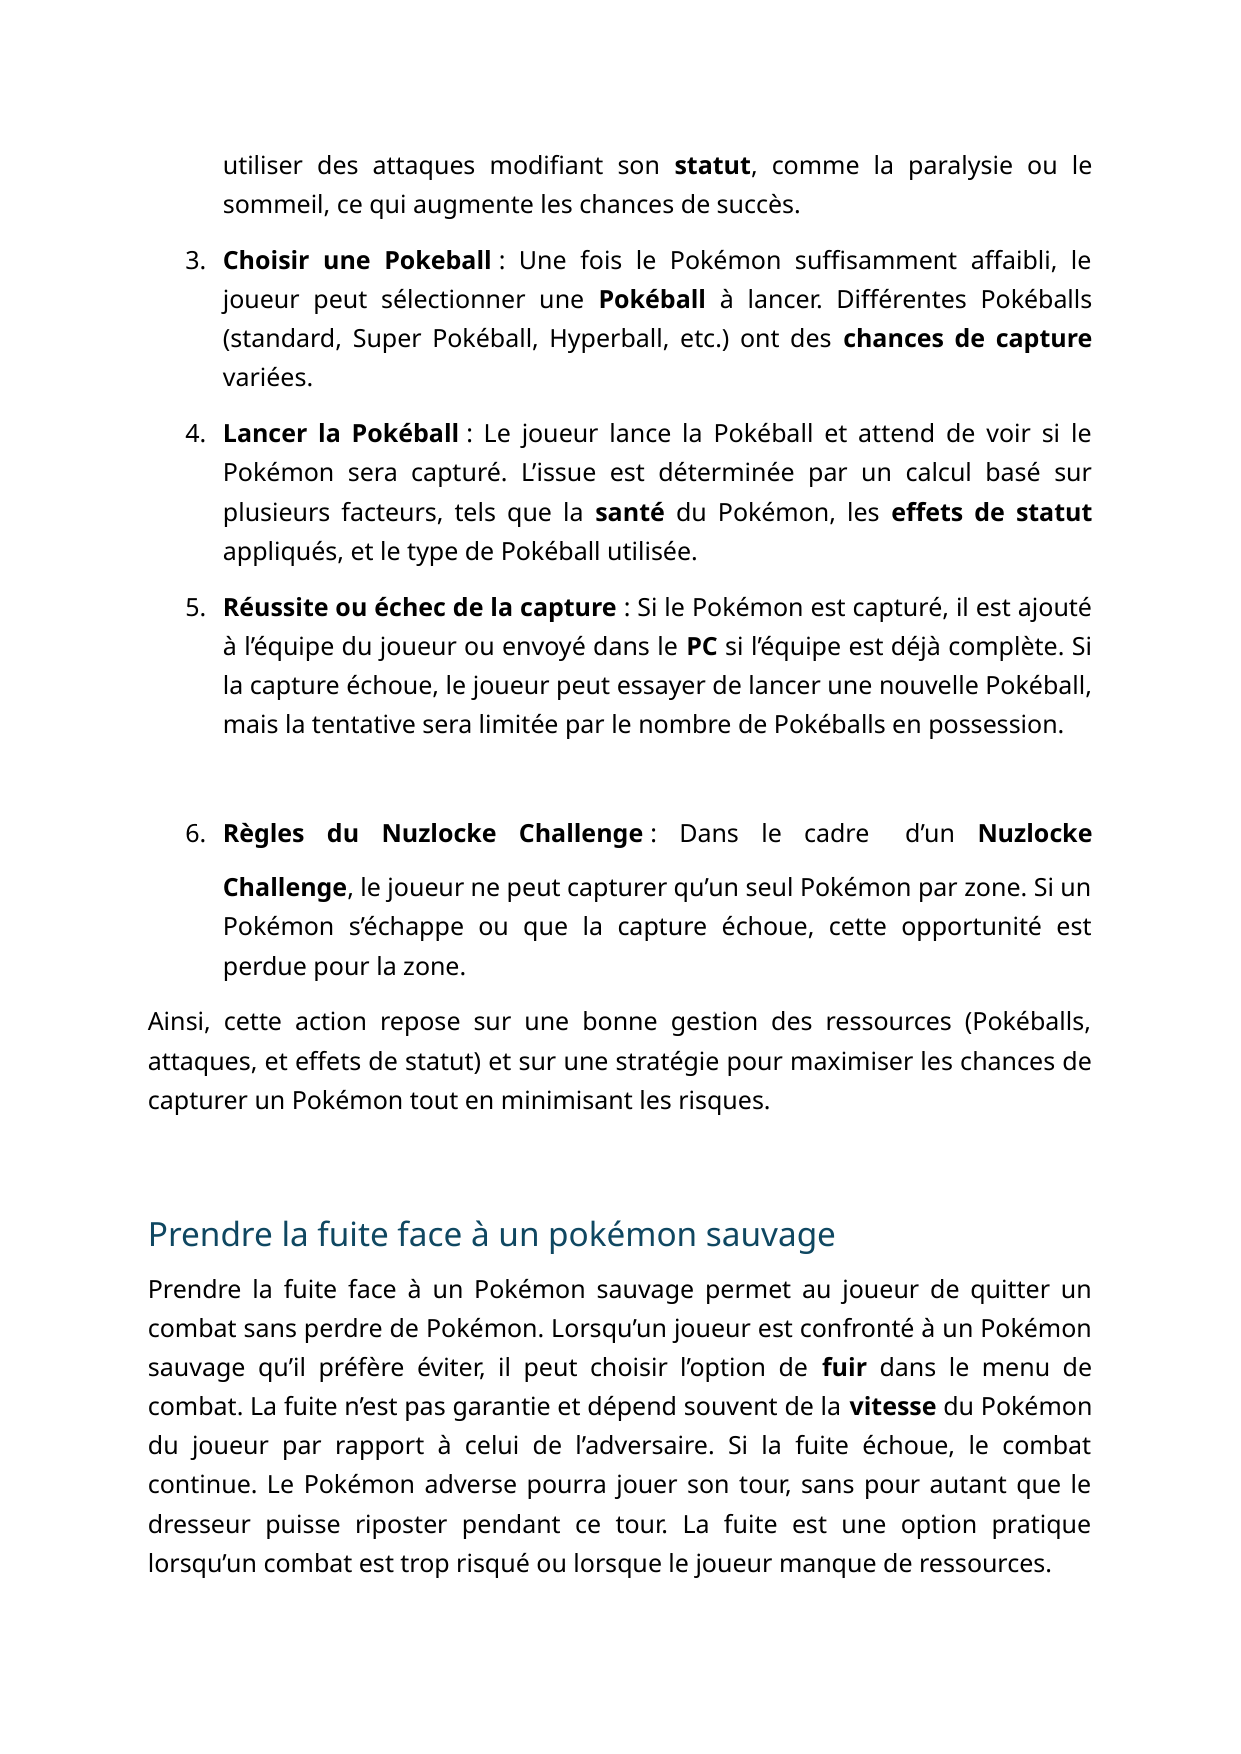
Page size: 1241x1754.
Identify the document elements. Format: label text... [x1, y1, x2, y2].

list utiliser des attaques modifiant son statut, comme la paralysie ou le sommeil, ce qui augmente les chances de succès. [185, 148, 1093, 221]
list Choisir une Pokeball : Une fois le Pokémon suffisamment affaibli, le joueur peut sélectionner une Pokéball à lancer. Différentes Pokéballs (standard, Super Pokéball, Hyperball, etc.) ont des chances de capture variées. [185, 243, 1093, 394]
subtitle Prendre la fuite face à un pokémon sauvage [148, 1211, 1093, 1256]
list Règles du Nuzlocke Challenge : Dans le cadre d’un Nuzlocke Challenge, le joueur ne peut capturer qu’un seul Pokémon par zone. Si un Pokémon s’échappe ou que la capture échoue, cette opportunité est perdue pour la zone. [185, 763, 1093, 982]
list Réussite ou échec de la capture : Si le Pokémon est capturé, il est ajouté à l’équipe du joueur ou envoyé dans le PC si l’équipe est déjà complète. Si la capture échoue, le joueur peut essayer de lancer une nouvelle Pokéball, mais la tentative sera limitée par le nombre de Pokéballs en possession. [185, 589, 1093, 741]
text Prendre la fuite face à un Pokémon sauvage permet au joueur de quitter un combat sans perdre de Pokémon. Lorsqu’un joueur est confronté à un Pokémon sauvage qu’il préfère éviter, il peut choisir l’option de fuir dans le menu de combat. La fuite n’est pas garantie et dépend souvent de la vitesse du Pokémon du joueur par rapport à celui de l’adversaire. Si la fuite échoue, le combat continue. Le Pokémon adverse pourra jouer son tour, sans pour autant que le dresseur puisse riposter pendant ce tour. La fuite est une option pratique lorsqu’un combat est trop risqué ou lorsque le joueur manque de ressources. [148, 1271, 1093, 1579]
list Lancer la Pokéball : Le joueur lance la Pokéball et attend de voir si le Pokémon sera capturé. L’issue est déterminée par un calcul basé sur plusieurs facteurs, tels que la santé du Pokémon, les effets de statut appliqués, et le type de Pokéball utilisée. [185, 416, 1093, 567]
text Ainsi, cette action repose sur une bonne gestion des ressources (Pokéballs, attaques, et effets de statut) et sur une stratégie pour maximiser les chances de capturer un Pokémon tout en minimisant les risques. [148, 1004, 1093, 1116]
